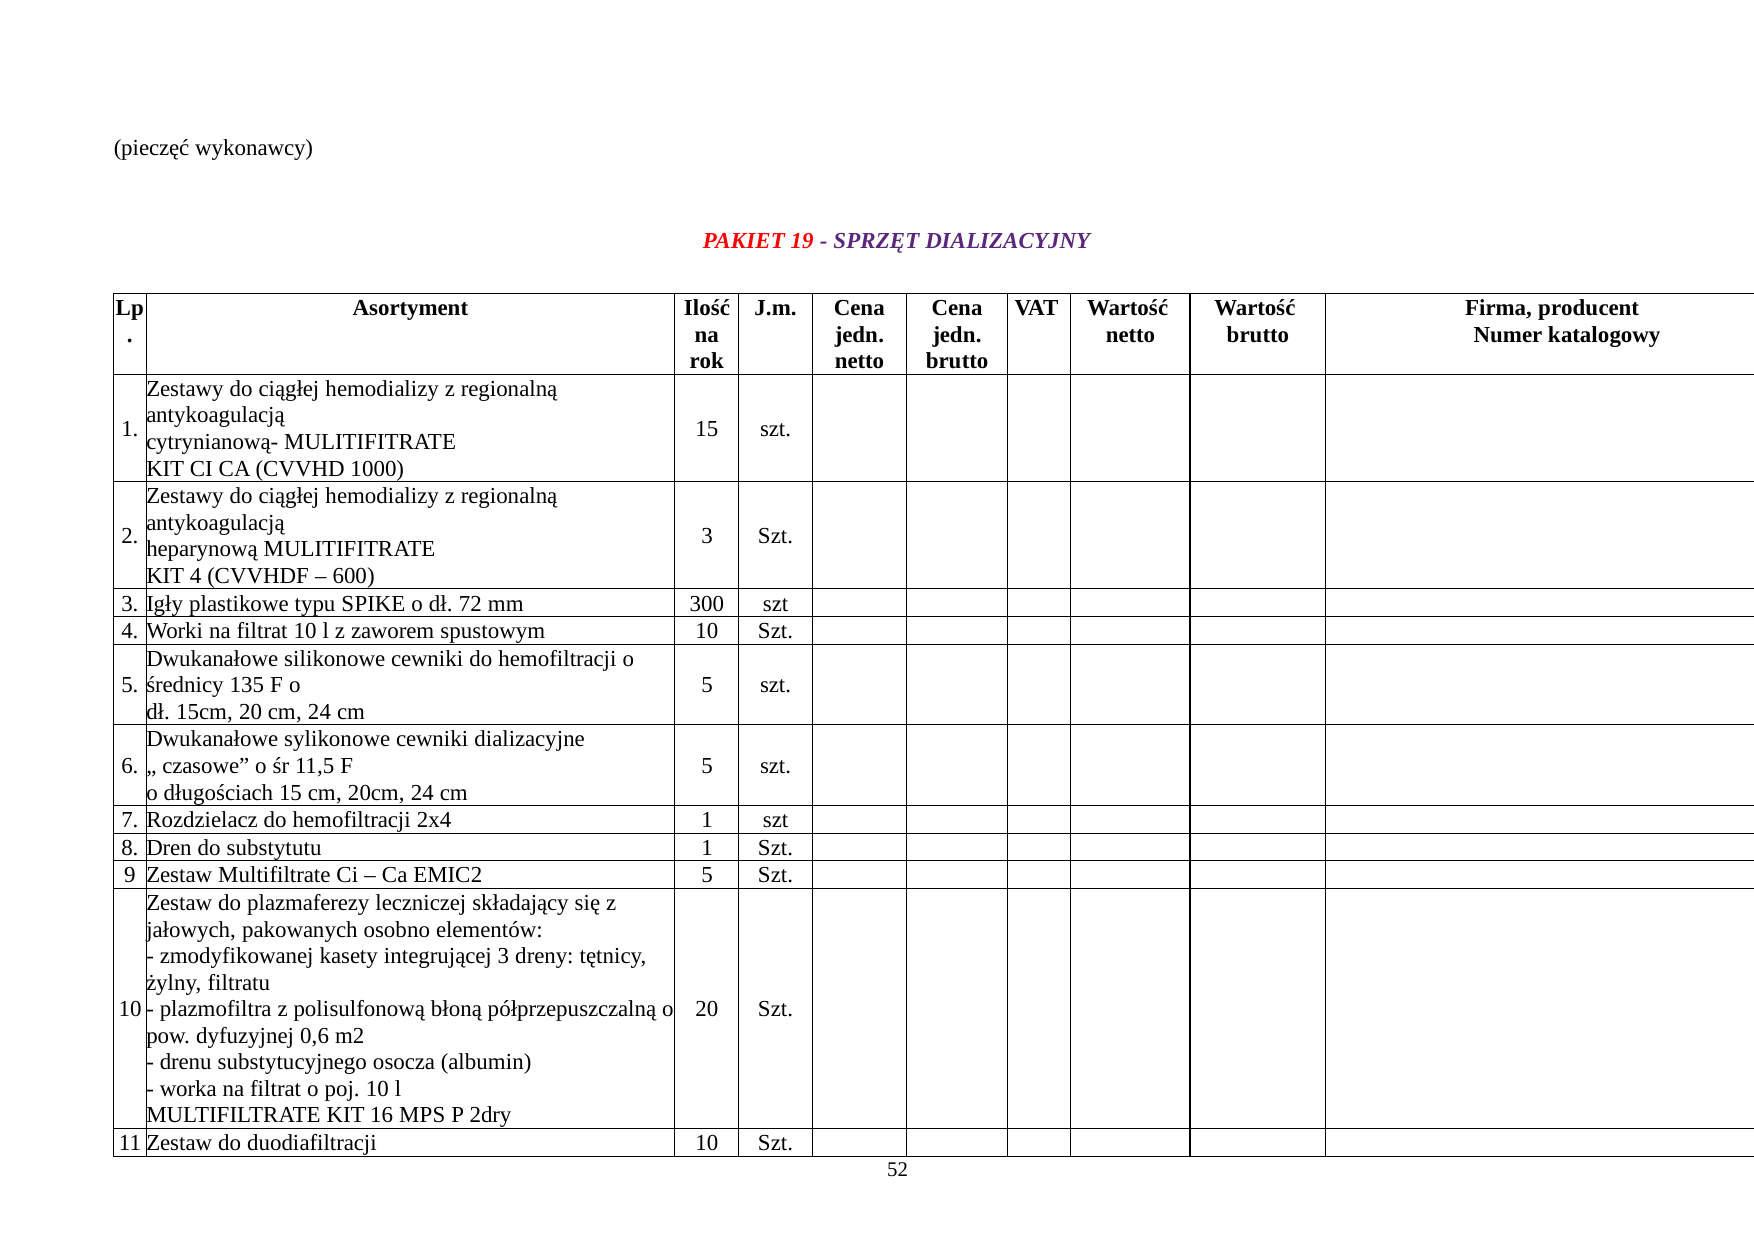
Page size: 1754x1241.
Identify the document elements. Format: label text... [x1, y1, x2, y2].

table_cell [1071, 861, 1189, 888]
table_cell [813, 589, 906, 616]
table_cell [1071, 645, 1189, 724]
table_cell [813, 375, 906, 481]
table_cell Igły plastikowe typu SPIKE o dł. 72 mm [147, 589, 674, 616]
table_cell 9 [114, 861, 146, 888]
table_cell 3 [675, 482, 738, 588]
table_cell [1008, 589, 1070, 616]
table_cell szt. [739, 375, 812, 481]
table_cell 5 [675, 725, 738, 805]
table_cell 5. [114, 645, 146, 724]
table_cell Zestaw Multifiltrate Ci – Ca EMIC2 [147, 861, 674, 888]
table_cell [1326, 806, 1754, 833]
table_cell [1326, 834, 1754, 860]
table_cell 4. [114, 617, 146, 643]
table_header J.m. [739, 294, 812, 374]
table_cell [1008, 645, 1070, 724]
table_cell [813, 617, 906, 643]
table_cell szt. [739, 725, 812, 805]
table_cell Zestawy do ciągłej hemodializy z regionalną antykoagulacją cytrynianową- MULITIFITRATE KIT CI CA (CVVHD 1000) [147, 375, 674, 481]
table_cell 2. [114, 482, 146, 588]
table_cell 8. [114, 834, 146, 860]
table_cell [907, 806, 1007, 833]
table_cell [813, 889, 906, 1128]
table_header Ilość na rok [675, 294, 738, 374]
table_header Firma, producent Numer katalogowy [1326, 294, 1754, 374]
table_cell 3. [114, 589, 146, 616]
table_cell Szt. [739, 482, 812, 588]
table_cell Worki na filtrat 10 l z zaworem spustowym [147, 617, 674, 643]
table_cell [1191, 861, 1325, 888]
table_cell [907, 617, 1007, 643]
table_cell [907, 889, 1007, 1128]
table_cell [907, 725, 1007, 805]
table_cell [1071, 806, 1189, 833]
table_header Cena jedn. brutto [907, 294, 1007, 374]
table_cell [1191, 482, 1325, 588]
table_cell Zestaw do plazmaferezy leczniczej składający się z jałowych, pakowanych osobno elementów: - zmodyfikowanej kasety integrującej 3 dreny: tętnicy, żylny, filtratu - plazmofiltra z polisulfonową błoną półprzepuszczalną o pow. dyfuzyjnej 0,6 m2 - drenu substytucyjnego osocza (albumin) - worka na filtrat o poj. 10 l MULTIFILTRATE KIT 16 MPS P 2dry [147, 889, 674, 1128]
table_cell Szt. [739, 1129, 812, 1156]
table_cell [813, 834, 906, 860]
table_cell 1. [114, 375, 146, 481]
table_cell 1 [675, 834, 738, 860]
table_cell 15 [675, 375, 738, 481]
table_cell [1071, 834, 1189, 860]
table_cell [1071, 1129, 1189, 1156]
table_cell [1191, 834, 1325, 860]
table_cell [1191, 806, 1325, 833]
table_cell 5 [675, 645, 738, 724]
table_cell [907, 375, 1007, 481]
table_cell Dwukanałowe sylikonowe cewniki dializacyjne „ czasowe” o śr 11,5 F o długościach 15 cm, 20cm, 24 cm [147, 725, 674, 805]
table_cell Szt. [739, 617, 812, 643]
table_cell [907, 645, 1007, 724]
table_header Asortyment [147, 294, 674, 374]
table_cell Szt. [739, 834, 812, 860]
table_header Wartość brutto [1191, 294, 1325, 374]
table_cell 6. [114, 725, 146, 805]
table_cell Rozdzielacz do hemofiltracji 2x4 [147, 806, 674, 833]
table_cell [907, 834, 1007, 860]
table_cell [1326, 725, 1754, 805]
table_cell [1326, 645, 1754, 724]
table_cell [813, 806, 906, 833]
table_cell 10 [675, 1129, 738, 1156]
table_cell [1008, 375, 1070, 481]
table_cell Dwukanałowe silikonowe cewniki do hemofiltracji o średnicy 135 F o dł. 15cm, 20 cm, 24 cm [147, 645, 674, 724]
table_cell [813, 861, 906, 888]
table_cell 20 [675, 889, 738, 1128]
table_cell [907, 589, 1007, 616]
table_cell [1008, 861, 1070, 888]
text (pieczęć wykonawcy) [113, 134, 1681, 160]
table_cell 11 [114, 1129, 146, 1156]
table_cell [813, 482, 906, 588]
table_cell [1071, 725, 1189, 805]
table_cell [907, 1129, 1007, 1156]
table_cell [1071, 589, 1189, 616]
table_cell [1071, 889, 1189, 1128]
table_cell 7. [114, 806, 146, 833]
table_cell [1008, 482, 1070, 588]
table_header VAT [1008, 294, 1070, 374]
table_cell [1191, 645, 1325, 724]
table_cell [1008, 617, 1070, 643]
table_cell szt [739, 589, 812, 616]
table_cell Szt. [739, 861, 812, 888]
table_header Wartość netto [1071, 294, 1189, 374]
table_cell [907, 861, 1007, 888]
table_cell [1326, 589, 1754, 616]
table_cell [1008, 834, 1070, 860]
table_cell [1326, 889, 1754, 1128]
table_cell [1008, 889, 1070, 1128]
table_cell [1071, 482, 1189, 588]
table_cell 1 [675, 806, 738, 833]
table_cell [1008, 806, 1070, 833]
table_cell [813, 725, 906, 805]
table_cell [1326, 1129, 1754, 1156]
table_cell [813, 1129, 906, 1156]
table_cell 10 [114, 889, 146, 1128]
table_cell [1071, 375, 1189, 481]
table_cell Zestaw do duodiafiltracji [147, 1129, 674, 1156]
table_cell Szt. [739, 889, 812, 1128]
table_cell [1191, 617, 1325, 643]
table_cell szt. [739, 645, 812, 724]
table_cell [1191, 889, 1325, 1128]
table_header Cena jedn. netto [813, 294, 906, 374]
table_cell [1071, 617, 1189, 643]
table_header Lp. [114, 294, 146, 374]
table_cell [1326, 861, 1754, 888]
table_cell Dren do substytutu [147, 834, 674, 860]
table_cell [907, 482, 1007, 588]
table_cell [813, 645, 906, 724]
table_cell [1191, 589, 1325, 616]
table_cell szt [739, 806, 812, 833]
table_cell [1191, 1129, 1325, 1156]
table_cell 5 [675, 861, 738, 888]
table_cell [1326, 482, 1754, 588]
table_cell 10 [675, 617, 738, 643]
table_cell Zestawy do ciągłej hemodializy z regionalną antykoagulacją heparynową MULITIFITRATE KIT 4 (CVVHDF – 600) [147, 482, 674, 588]
table_cell [1008, 1129, 1070, 1156]
table_cell [1191, 725, 1325, 805]
table_cell [1008, 725, 1070, 805]
table_cell [1326, 617, 1754, 643]
table_cell [1191, 375, 1325, 481]
table_cell [1326, 375, 1754, 481]
text PAKIET 19 - SPRZĘT DIALIZACYJNY [113, 227, 1681, 253]
table_cell 300 [675, 589, 738, 616]
